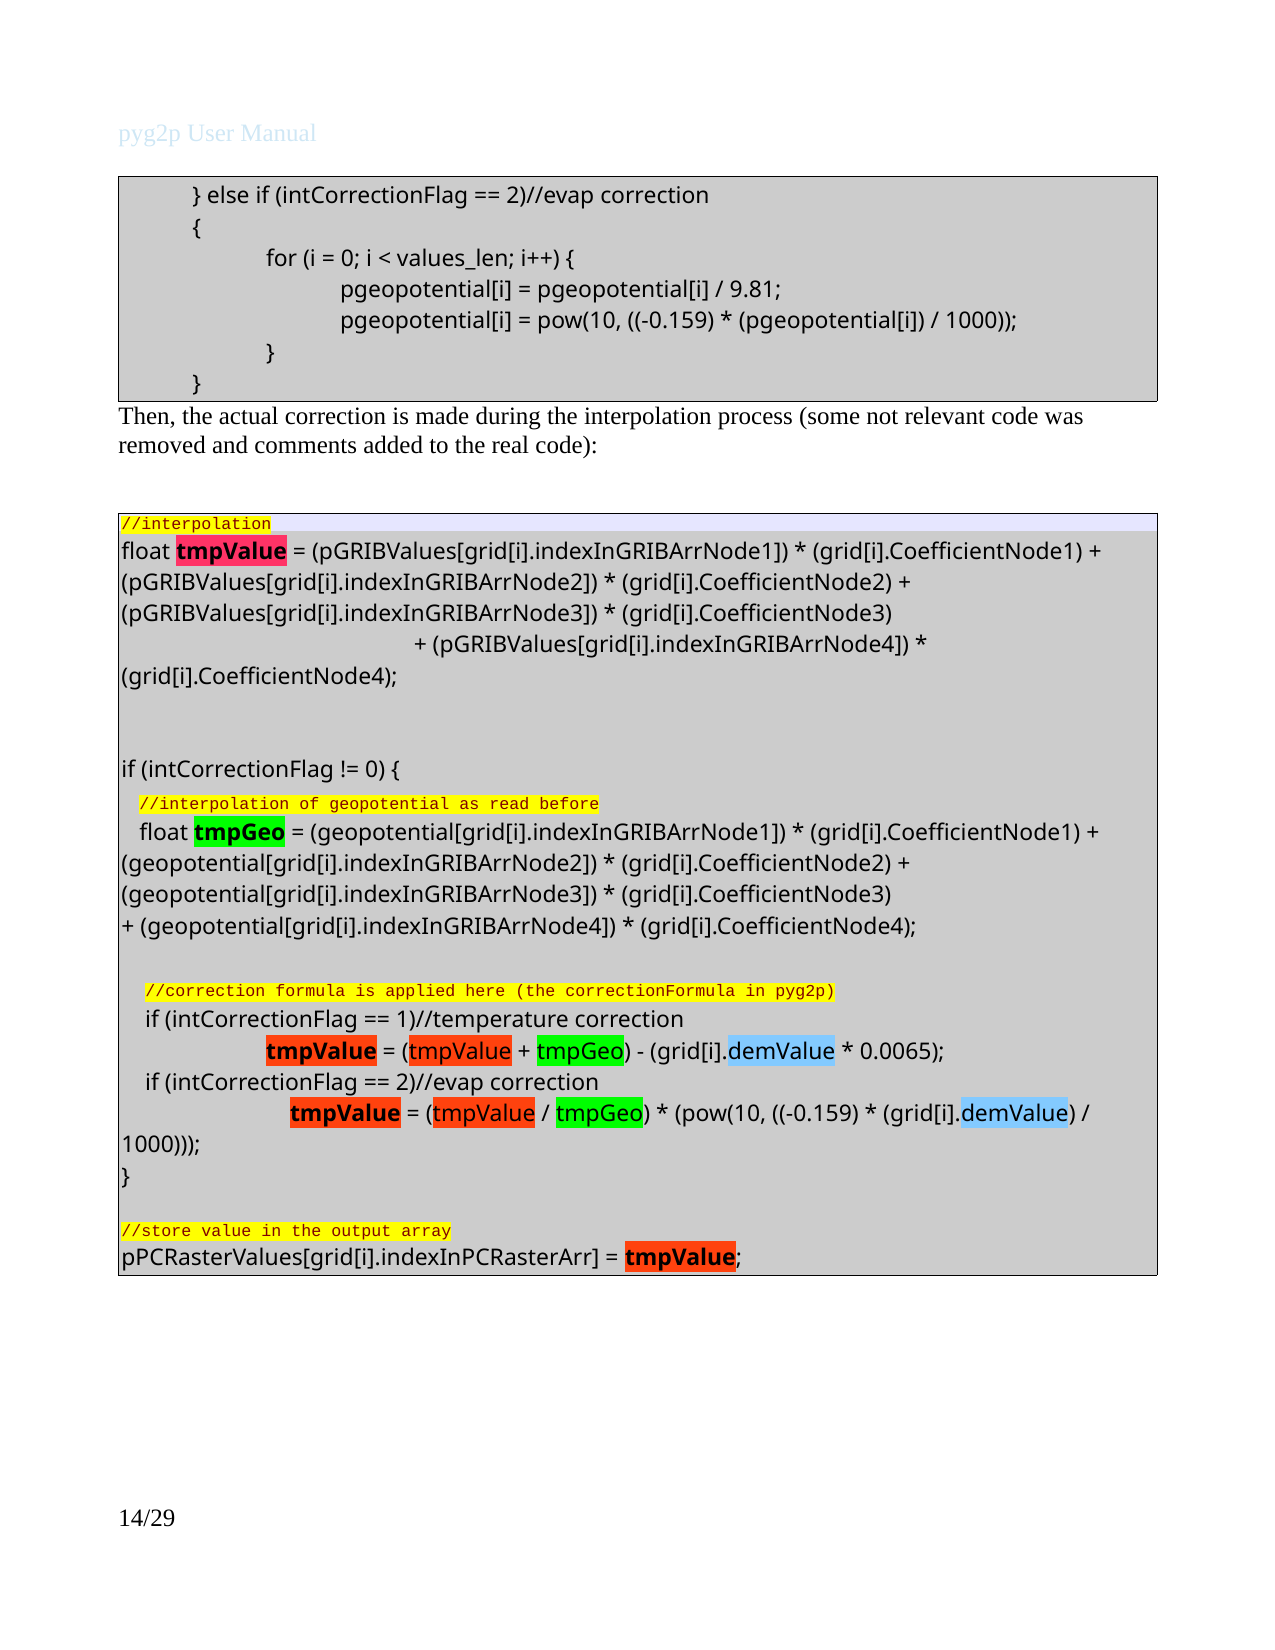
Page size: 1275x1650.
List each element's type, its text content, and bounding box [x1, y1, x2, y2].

text } [119, 333, 1157, 364]
text + (pGRIBValues[grid[i].indexInGRIBArrNode4]) * (grid[i].CoefficientNode4); [119, 625, 1157, 688]
text for (i = 0; i < values_len; i++) { [119, 239, 1157, 270]
text pPCRasterValues[grid[i].indexInPCRasterArr] = tmpValue; [119, 1238, 1157, 1275]
text //interpolation [119, 514, 1157, 531]
text float tmpGeo = (geopotential[grid[i].indexInGRIBArrNode1]) * (grid[i].CoefficientNode1) + (geopotential[grid[i].indexInGRIBArrNode2]) * (grid[i].CoefficientNode2) + (geopotential[grid[i].indexInGRIBArrNode3]) * (grid[i].CoefficientNode3) [119, 813, 1157, 906]
text Then, the actual correction is made during the interpolation process (some not relevant code was removed and comments added to the real code): [118, 402, 1157, 459]
text pgeopotential[i] = pgeopotential[i] / 9.81; [119, 270, 1157, 301]
text if (intCorrectionFlag == 2)//evap correction [119, 1063, 1157, 1094]
text } else if (intCorrectionFlag == 2)//evap correction [119, 177, 1157, 208]
text tmpValue = (tmpValue / tmpGeo) * (pow(10, ((-0.159) * (grid[i].demValue) / 1000))); [119, 1094, 1157, 1156]
text tmpValue = (tmpValue + tmpGeo) - (grid[i].demValue * 0.0065); [119, 1031, 1157, 1063]
text float tmpValue = (pGRIBValues[grid[i].indexInGRIBArrNode1]) * (grid[i].CoefficientNode1) + (pGRIBValues[grid[i].indexInGRIBArrNode2]) * (grid[i].CoefficientNode2) + (pGRIBValues[grid[i].indexInGRIBArrNode3]) * (grid[i].CoefficientNode3) [119, 531, 1157, 625]
text } //store value in the output array [119, 1156, 1157, 1238]
text + (geopotential[grid[i].indexInGRIBArrNode4]) * (grid[i].CoefficientNode4); [119, 906, 1157, 938]
text if (intCorrectionFlag != 0) { [119, 719, 1157, 781]
text pgeopotential[i] = pow(10, ((-0.159) * (pgeopotential[i]) / 1000)); [119, 301, 1157, 333]
text //interpolation of geopotential as read before [119, 781, 1157, 813]
text //correction formula is applied here (the correctionFormula in pyg2p) if (intCorrectionFlag == 1)//temperature correction [119, 969, 1157, 1031]
text { [119, 208, 1157, 239]
text } [119, 364, 1157, 401]
